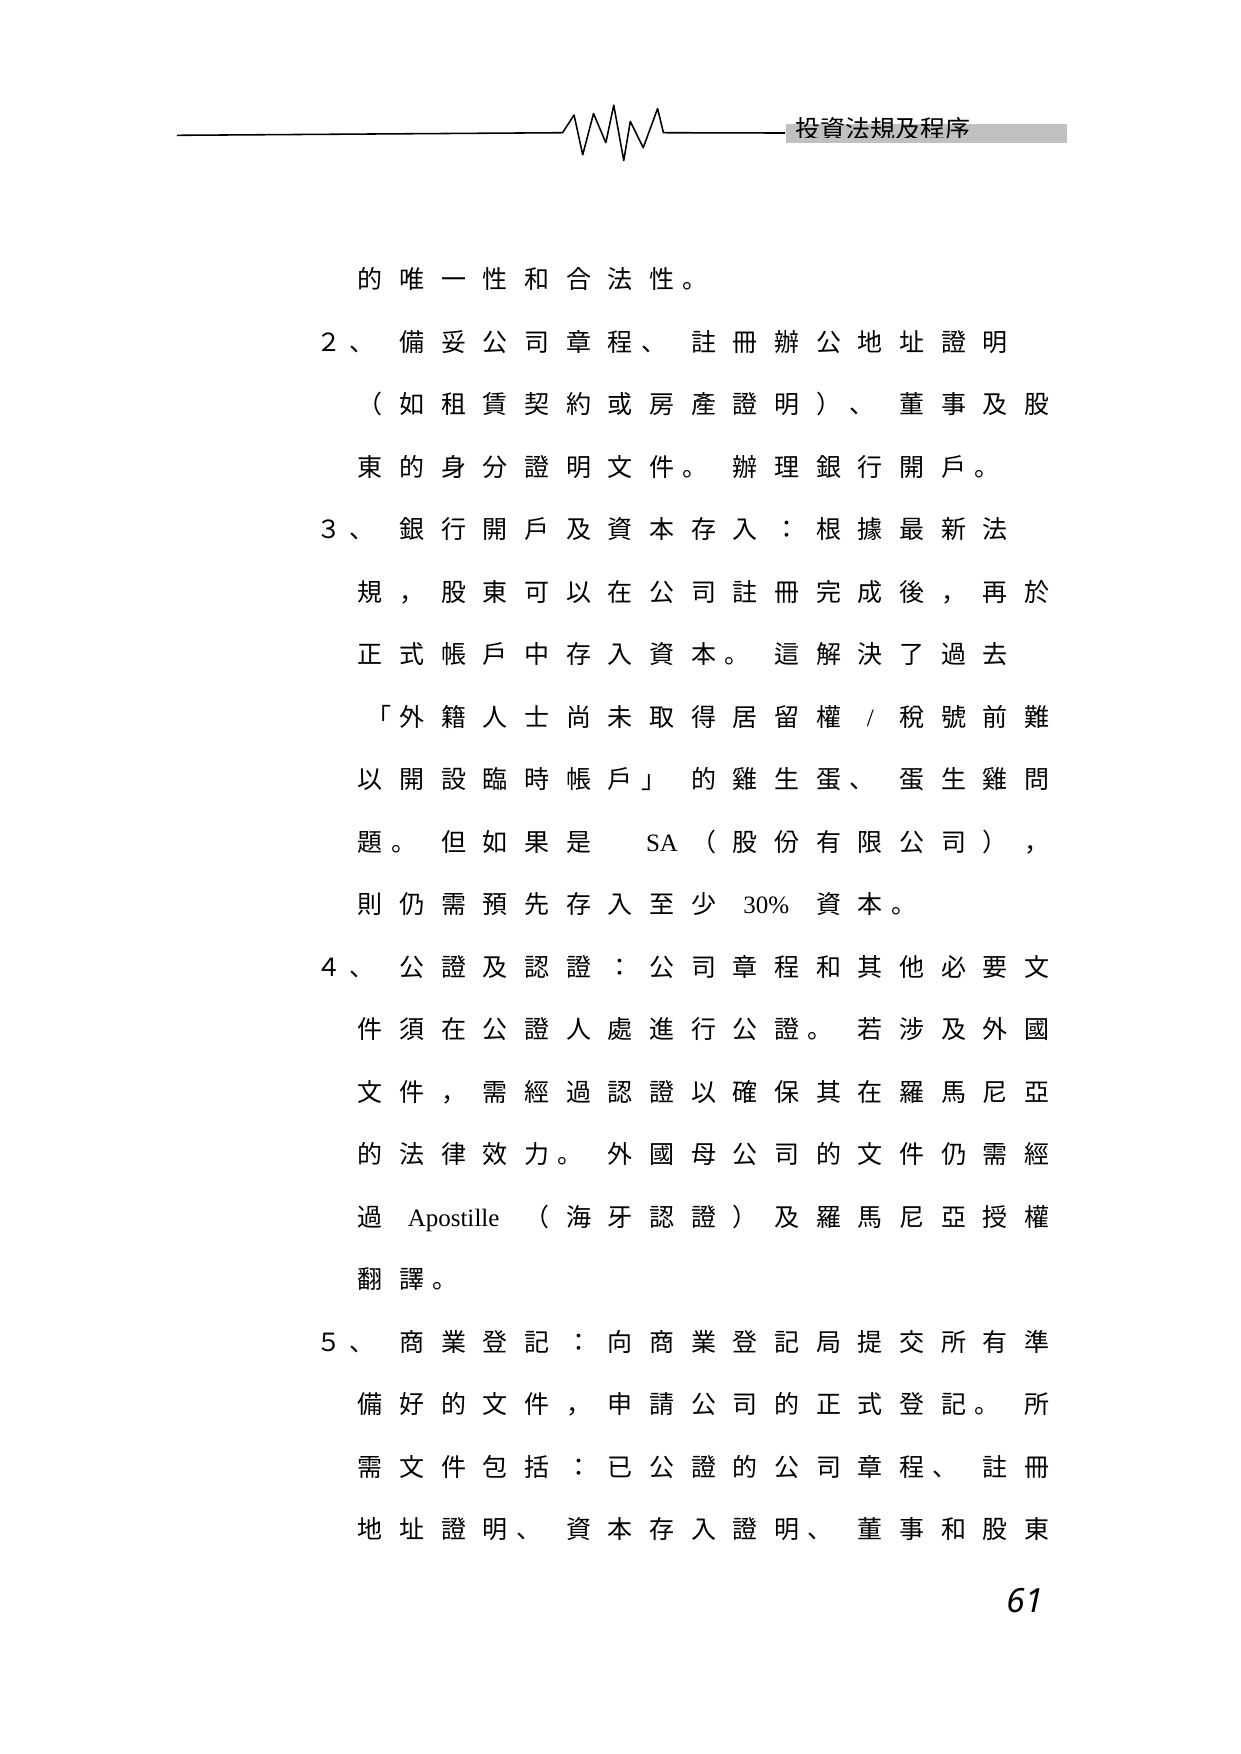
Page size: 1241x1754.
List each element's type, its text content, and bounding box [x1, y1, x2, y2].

text ４、公證及認證：公司章程和其他必要文件須在公證人處進行公證。若涉及外國文件，需經過認證以確保其在羅馬尼亞的法律效力。外國母公司的文件仍需經過Apostille（海牙認證）及羅馬尼亞授權翻譯。 [281, 924, 1058, 1299]
text 的唯一性和合法性。 [281, 236, 1058, 299]
text ５、商業登記：向商業登記局提交所有準備好的文件，申請公司的正式登記。所需文件包括：已公證的公司章程、註冊地址證明、資本存入證明、董事和股東 [281, 1299, 1058, 1549]
text ２、備妥公司章程、註冊辦公地址證明（如租賃契約或房產證明）、董事及股東的身分證明文件。辦理銀行開戶。 [281, 299, 1058, 486]
text ３、銀行開戶及資本存入：根據最新法規，股東可以在公司註冊完成後，再於正式帳戶中存入資本。這解決了過去「外籍人士尚未取得居留權/稅號前難以開設臨時帳戶」的雞生蛋、蛋生雞問題。但如果是 SA（股份有限公司），則仍需預先存入至少30%資本。 [281, 486, 1058, 924]
